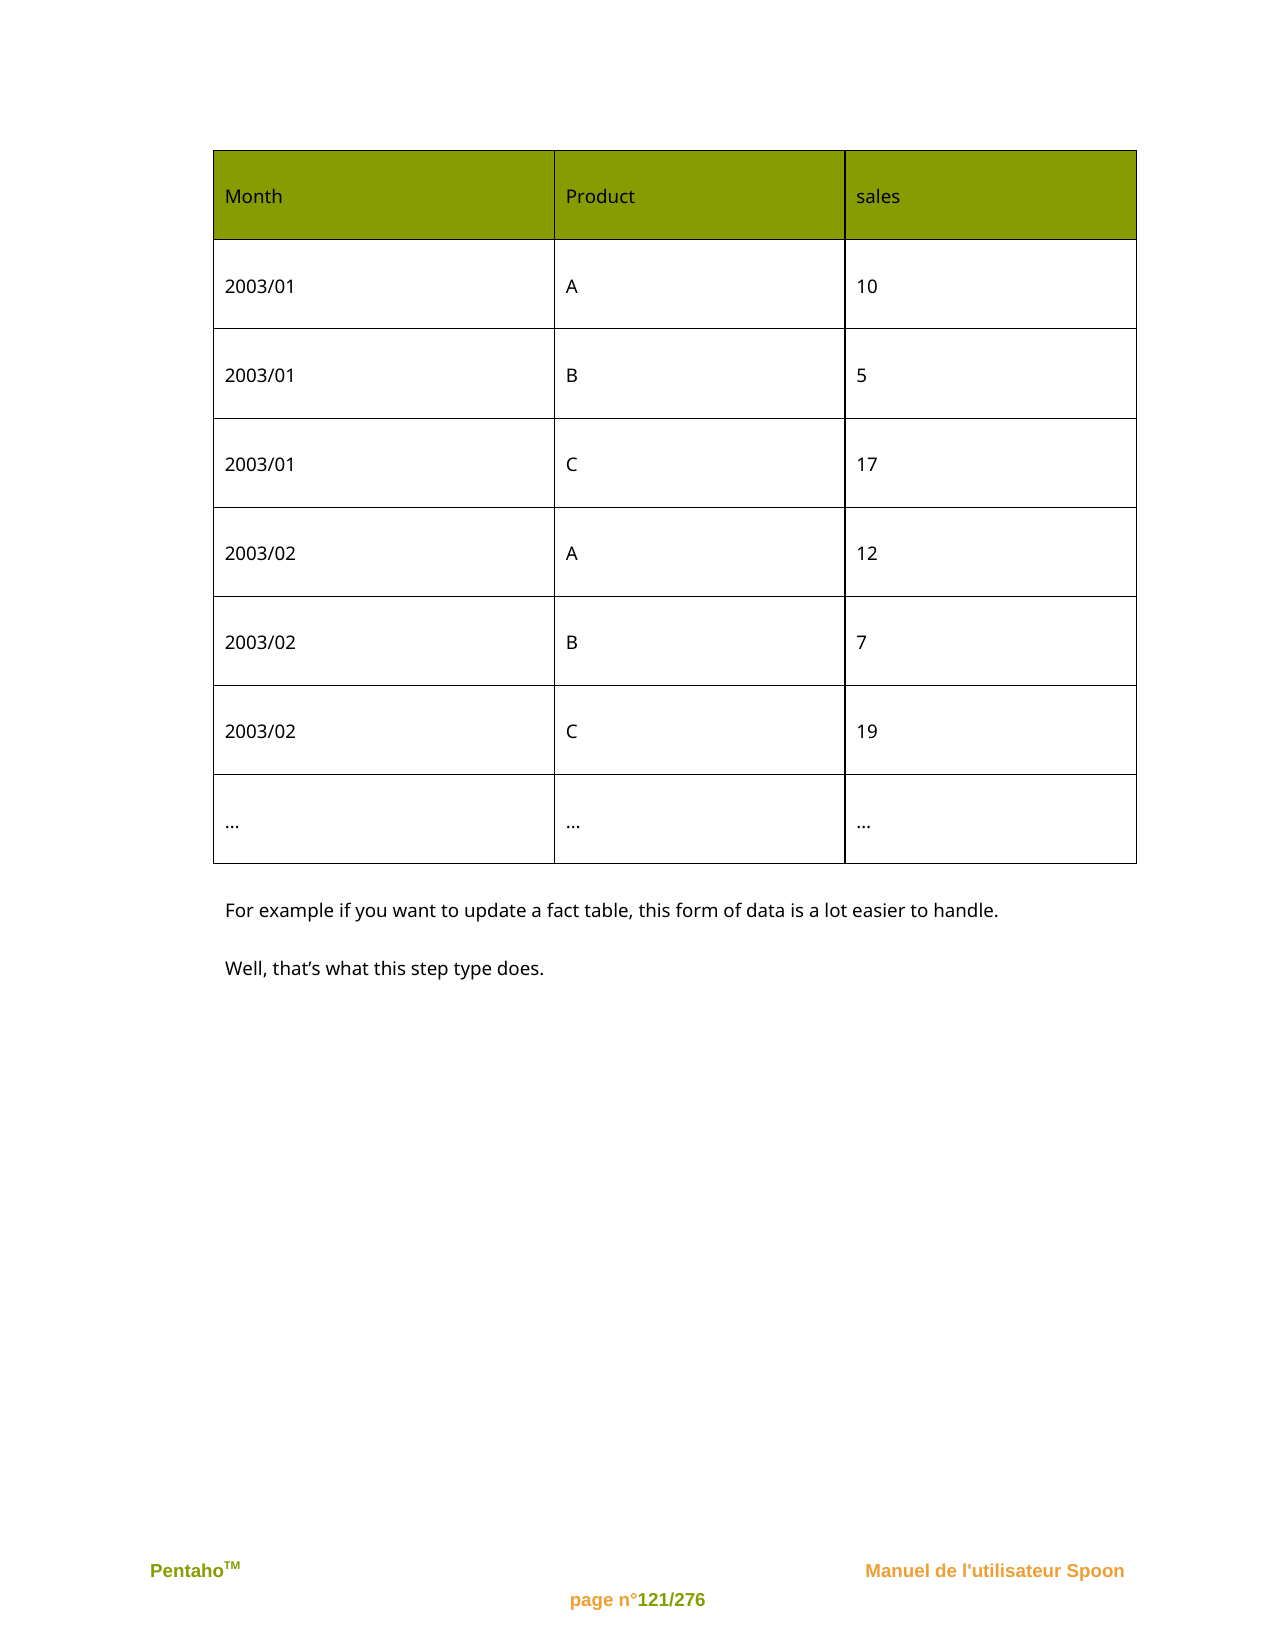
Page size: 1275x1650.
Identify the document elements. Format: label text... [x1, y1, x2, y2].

table_cell 2003/02 [214, 597, 554, 685]
table_cell C [555, 686, 844, 774]
text For example if you want to update a fact table, this form of data is a lot easier to handle. [225, 894, 1125, 923]
table_cell 7 [846, 597, 1136, 685]
table_cell 2003/02 [214, 686, 554, 774]
table_cell 19 [846, 686, 1136, 774]
table_cell … [846, 775, 1136, 863]
table_cell 10 [846, 240, 1136, 328]
table_cell 2003/01 [214, 240, 554, 328]
table_cell 17 [846, 419, 1136, 507]
table_cell 2003/01 [214, 329, 554, 417]
table_cell 5 [846, 329, 1136, 417]
table_cell 2003/02 [214, 508, 554, 596]
text Well, that’s what this step type does. [225, 952, 1125, 982]
table_cell A [555, 240, 844, 328]
table_cell 12 [846, 508, 1136, 596]
table_header Month [214, 151, 554, 239]
table_cell … [214, 775, 554, 863]
table_cell … [555, 775, 844, 863]
table_cell A [555, 508, 844, 596]
table_cell B [555, 329, 844, 417]
table_cell C [555, 419, 844, 507]
table_header Product [555, 151, 844, 239]
table_cell B [555, 597, 844, 685]
table_header sales [846, 151, 1136, 239]
table_cell 2003/01 [214, 419, 554, 507]
